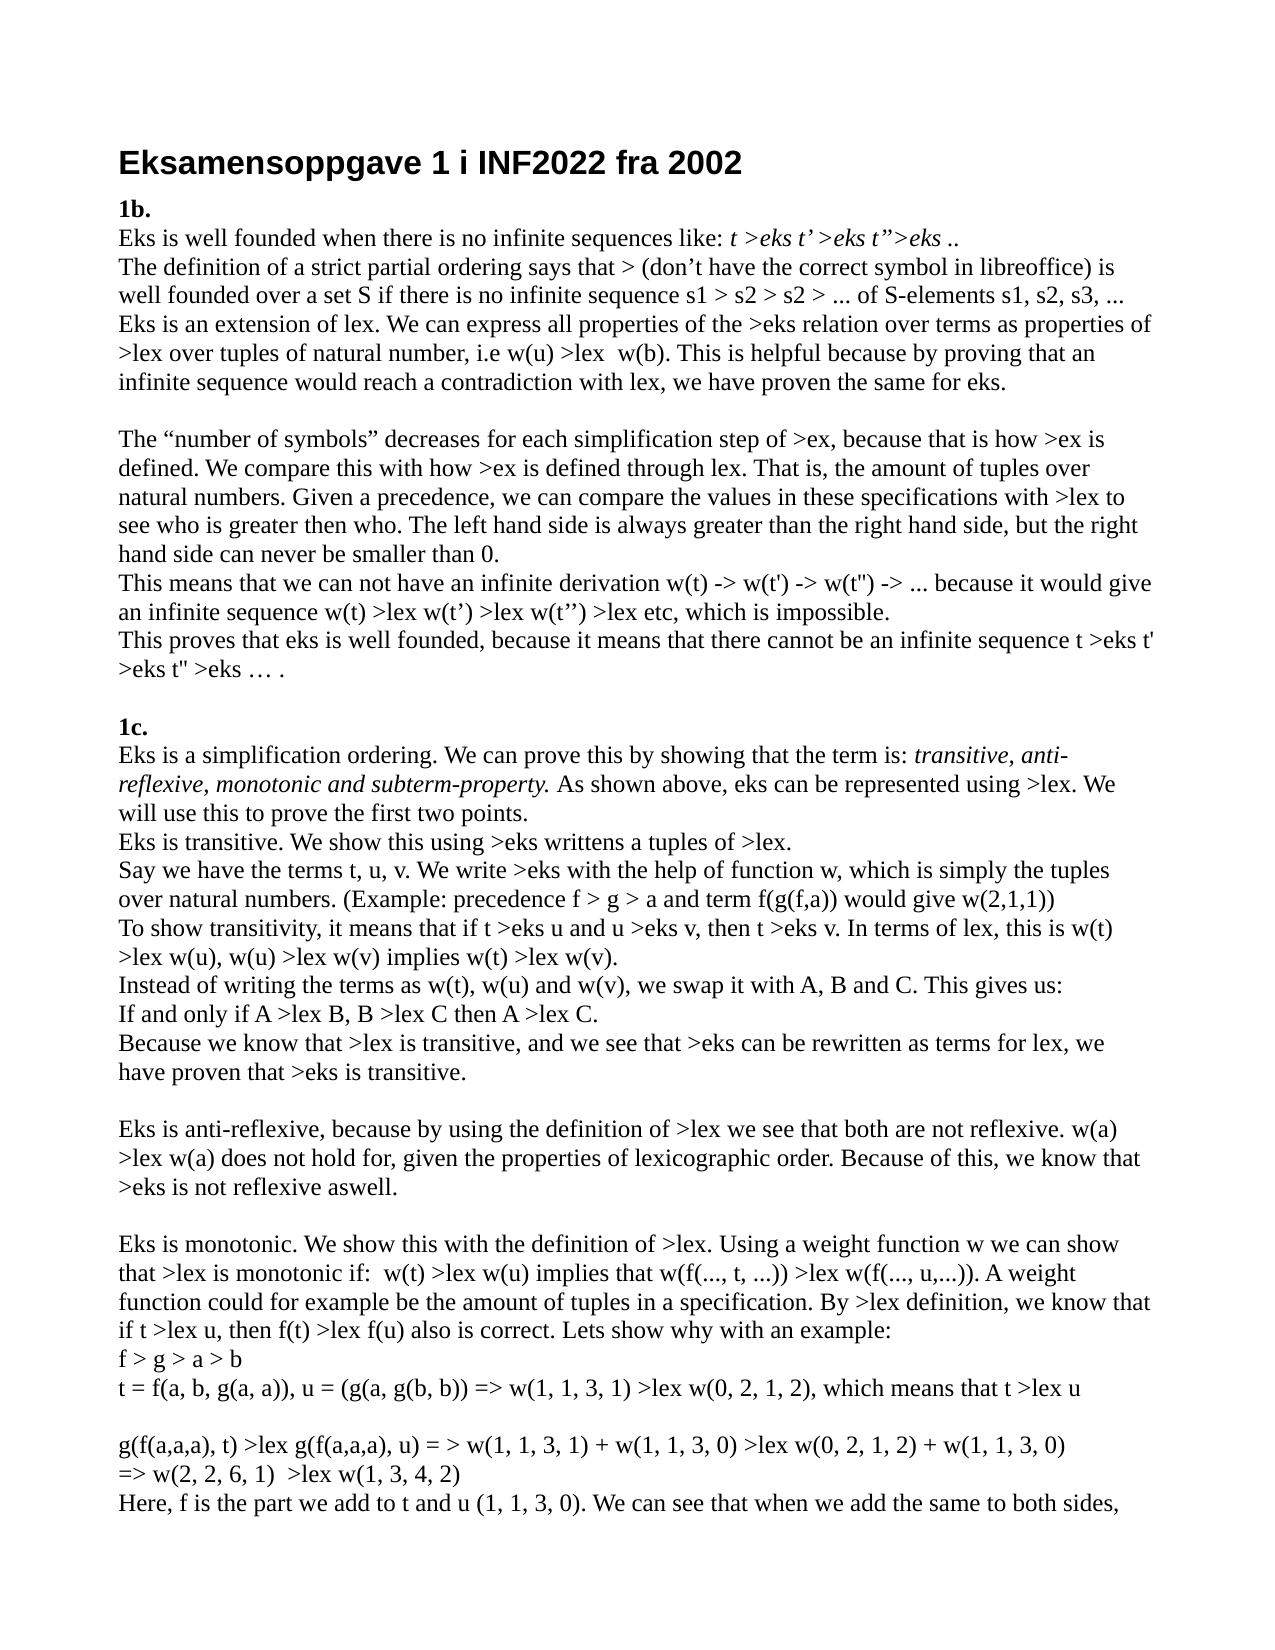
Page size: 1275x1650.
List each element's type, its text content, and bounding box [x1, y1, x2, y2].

text This means that we can not have an infinite derivation w(t) -> w(t') -> w(t'') -> ... because it would give an infinite sequence w(t) >lex w(t’) >lex w(t’’) >lex etc, which is impossible. [118, 568, 1157, 626]
text f > g > a > b [118, 1344, 1157, 1373]
text If and only if A >lex B, B >lex C then A >lex C. [118, 999, 1157, 1028]
text Eks is well founded when there is no infinite sequences like: t >eks t’ >eks t’’>eks .. [118, 223, 1157, 252]
text t = f(a, b, g(a, a)), u = (g(a, g(b, b)) => w(1, 1, 3, 1) >lex w(0, 2, 1, 2), which means that t >lex u [118, 1373, 1157, 1402]
text Eks is a simplification ordering. We can prove this by showing that the term is: transitive, anti-reflexive, monotonic and subterm-property. As shown above, eks can be represented using >lex. We will use this to prove the first two points. [118, 741, 1157, 827]
text Instead of writing the terms as w(t), w(u) and w(v), we swap it with A, B and C. This gives us: [118, 971, 1157, 999]
text This proves that eks is well founded, because it means that there cannot be an infinite sequence t >eks t' >eks t'' >eks … . [118, 626, 1157, 683]
subtitle Eksamensoppgave 1 i INF2022 fra 2002 [118, 143, 1157, 182]
text Eks is an extension of lex. We can express all properties of the >eks relation over terms as properties of >lex over tuples of natural number, i.e w(u) >lex w(b). This is helpful because by proving that an infinite sequence would reach a contradiction with lex, we have proven the same for eks. [118, 309, 1157, 396]
text => w(2, 2, 6, 1) >lex w(1, 3, 4, 2) [118, 1459, 1157, 1488]
text Because we know that >lex is transitive, and we see that >eks can be rewritten as terms for lex, we have proven that >eks is transitive. [118, 1028, 1157, 1086]
text Say we have the terms t, u, v. We write >eks with the help of function w, which is simply the tuples over natural numbers. (Example: precedence f > g > a and term f(g(f,a)) would give w(2,1,1)) [118, 856, 1157, 913]
text Eks is transitive. We show this using >eks writtens a tuples of >lex. [118, 827, 1157, 856]
text g(f(a,a,a), t) >lex g(f(a,a,a), u) = > w(1, 1, 3, 1) + w(1, 1, 3, 0) >lex w(0, 2, 1, 2) + w(1, 1, 3, 0) [118, 1431, 1157, 1459]
text The definition of a strict partial ordering says that > (don’t have the correct symbol in libreoffice) is well founded over a set S if there is no infinite sequence s1 > s2 > s2 > ... of S-elements s1, s2, s3, ... [118, 252, 1157, 309]
text Eks is monotonic. We show this with the definition of >lex. Using a weight function w we can show that >lex is monotonic if: w(t) >lex w(u) implies that w(f(..., t, ...)) >lex w(f(..., u,...)). A weight function could for example be the amount of tuples in a specification. By >lex definition, we know that if t >lex u, then f(t) >lex f(u) also is correct. Lets show why with an example: [118, 1229, 1157, 1344]
text 1c. [118, 712, 1157, 741]
text Eks is anti-reflexive, because by using the definition of >lex we see that both are not reflexive. w(a) >lex w(a) does not hold for, given the properties of lexicographic order. Because of this, we know that >eks is not reflexive aswell. [118, 1114, 1157, 1201]
text The “number of symbols” decreases for each simplification step of >ex, because that is how >ex is defined. We compare this with how >ex is defined through lex. That is, the amount of tuples over natural numbers. Given a precedence, we can compare the values in these specifications with >lex to see who is greater then who. The left hand side is always greater than the right hand side, but the right hand side can never be smaller than 0. [118, 424, 1157, 568]
text To show transitivity, it means that if t >eks u and u >eks v, then t >eks v. In terms of lex, this is w(t) >lex w(u), w(u) >lex w(v) implies w(t) >lex w(v). [118, 913, 1157, 971]
text Here, f is the part we add to t and u (1, 1, 3, 0). We can see that when we add the same to both sides, [118, 1488, 1157, 1517]
text 1b. [118, 194, 1157, 223]
